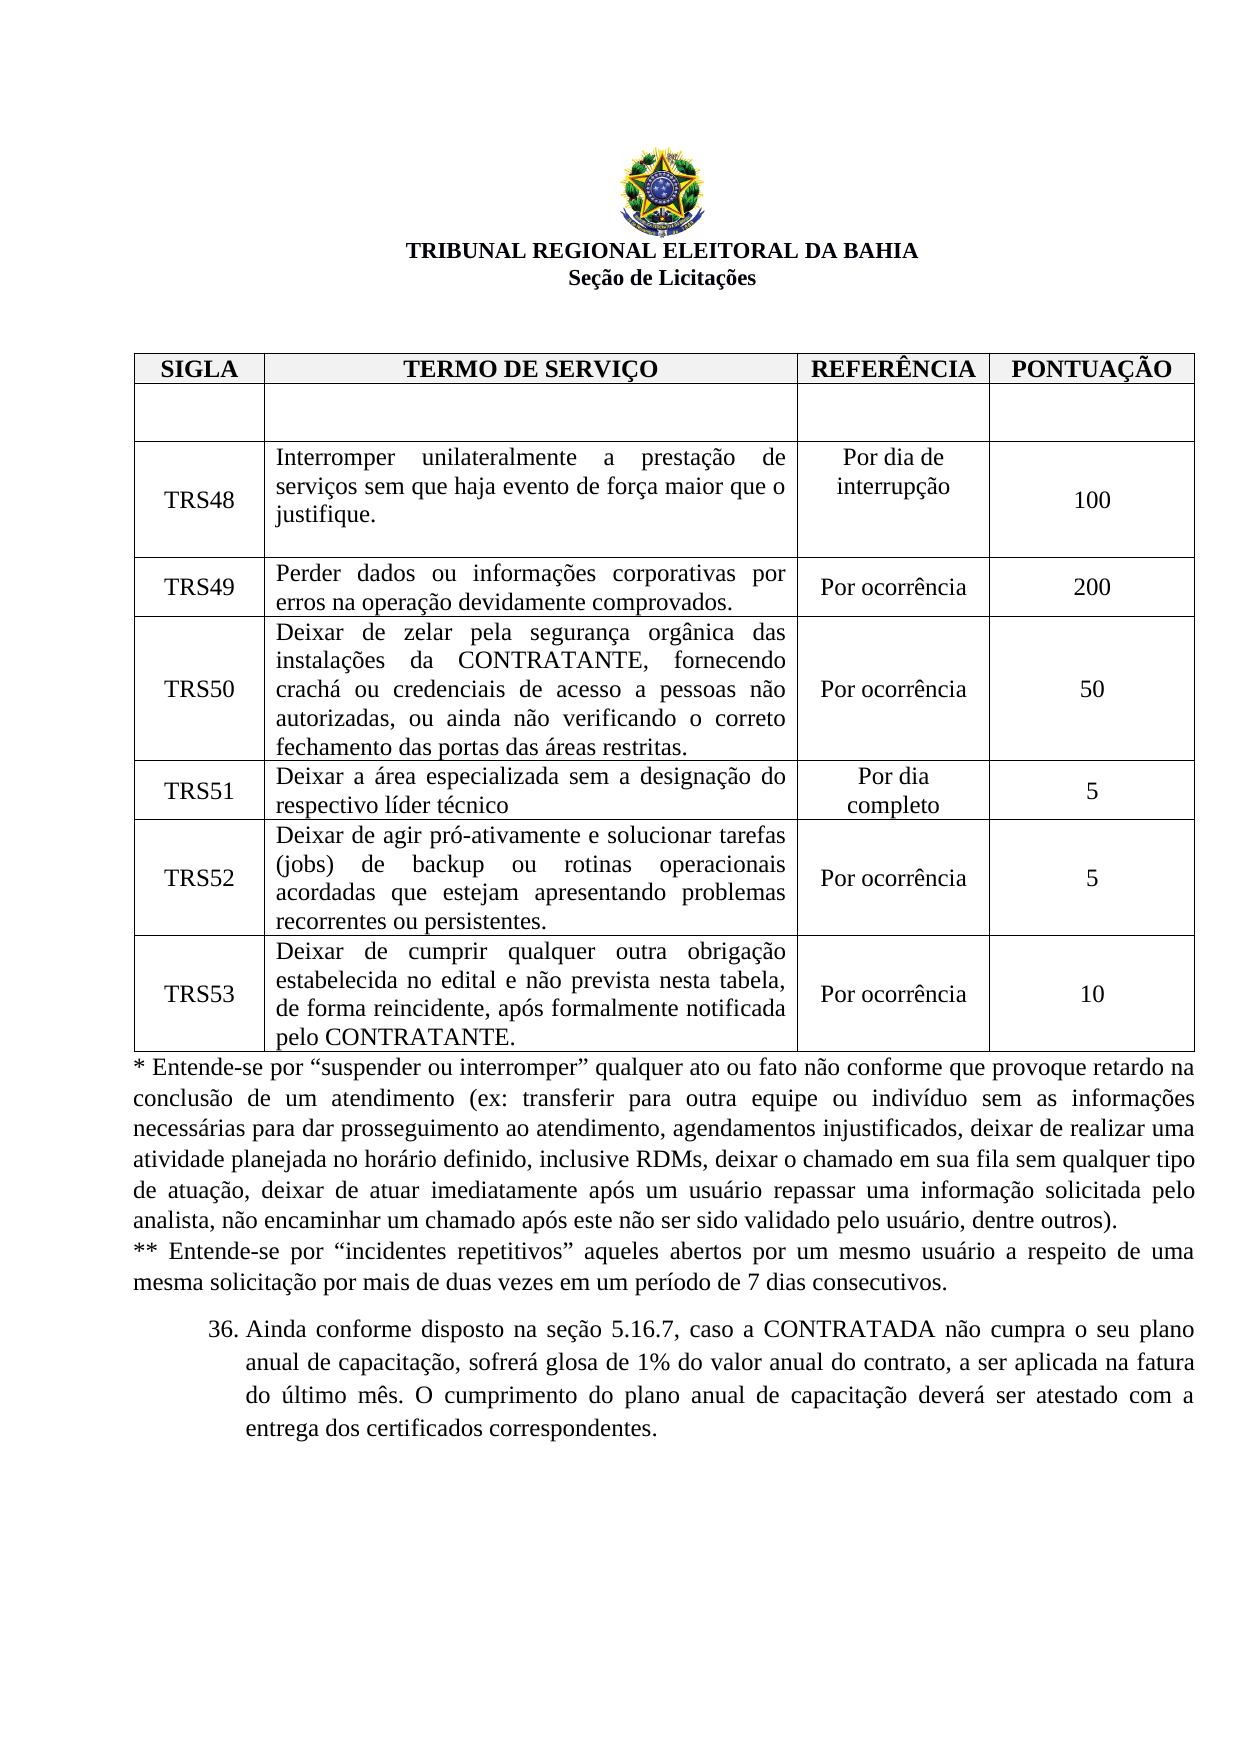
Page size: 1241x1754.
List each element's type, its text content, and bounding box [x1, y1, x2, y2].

table_cell Interromper unilateralmente a prestação de serviços sem que haja evento de força maior que o justifique. [265, 442, 797, 557]
table_cell Deixar de agir pró-ativamente e solucionar tarefas (jobs) de backup ou rotinas operacionais acordadas que estejam apresentando problemas recorrentes ou persistentes. [265, 820, 797, 935]
table_cell TRS51 [135, 761, 264, 819]
table_cell TRS52 [135, 820, 264, 935]
table_cell [798, 384, 989, 441]
table_cell [265, 384, 797, 441]
text * Entende-se por “suspender ou interromper” qualquer ato ou fato não conforme que provoque retardo na conclusão de um atendimento (ex: transferir para outra equipe ou indivíduo sem as informações necessárias para dar prosseguimento ao atendimento, agendamentos injustificados, deixar de realizar uma atividade planejada no horário definido, inclusive RDMs, deixar o chamado em sua fila sem qualquer tipo de atuação, deixar de atuar imediatamente após um usuário repassar uma informação solicitada pelo analista, não encaminhar um chamado após este não ser sido validado pelo usuário, dentre outros). [133, 1052, 1196, 1234]
table_cell [135, 384, 264, 441]
table_cell TRS48 [135, 442, 264, 557]
table_cell Por ocorrência [798, 617, 989, 760]
table_cell Por ocorrência [798, 936, 989, 1051]
table_cell TRS53 [135, 936, 264, 1051]
list Ainda conforme disposto na seção 5.16.7, caso a CONTRATADA não cumpra o seu plano anual de capacitação, sofrerá glosa de 1% do valor anual do contrato, a ser aplicada na fatura do último mês. O cumprimento do plano anual de capacitação deverá ser atestado com a entrega dos certificados correspondentes. [208, 1314, 1196, 1442]
table_cell Deixar de cumprir qualquer outra obrigação estabelecida no edital e não prevista nesta tabela, de forma reincidente, após formalmente notificada pelo CONTRATANTE. [265, 936, 797, 1051]
table_cell 5 [990, 761, 1194, 819]
table_cell Por ocorrência [798, 820, 989, 935]
table_cell 5 [990, 820, 1194, 935]
table_cell Por dia completo [798, 761, 989, 819]
table_header SIGLA [135, 354, 264, 382]
table_cell TRS49 [135, 558, 264, 616]
table_cell [990, 384, 1194, 441]
table_cell TRS50 [135, 617, 264, 760]
table_cell 50 [990, 617, 1194, 760]
table_cell 200 [990, 558, 1194, 616]
table_header REFERÊNCIA [798, 354, 989, 382]
table_header PONTUAÇÃO [990, 354, 1194, 382]
table_cell Por dia de interrupção [798, 442, 989, 557]
table_cell Por ocorrência [798, 558, 989, 616]
table_cell 10 [990, 936, 1194, 1051]
table_cell Perder dados ou informações corporativas por erros na operação devidamente comprovados. [265, 558, 797, 616]
text ** Entende-se por “incidentes repetitivos” aqueles abertos por um mesmo usuário a respeito de uma mesma solicitação por mais de duas vezes em um período de 7 dias consecutivos. [133, 1236, 1196, 1296]
table_header TERMO DE SERVIÇO [265, 354, 797, 382]
table_cell Deixar de zelar pela segurança orgânica das instalações da CONTRATANTE, fornecendo crachá ou credenciais de acesso a pessoas não autorizadas, ou ainda não verificando o correto fechamento das portas das áreas restritas. [265, 617, 797, 760]
table_cell 100 [990, 442, 1194, 557]
table_cell Deixar a área especializada sem a designação do respectivo líder técnico [265, 761, 797, 819]
